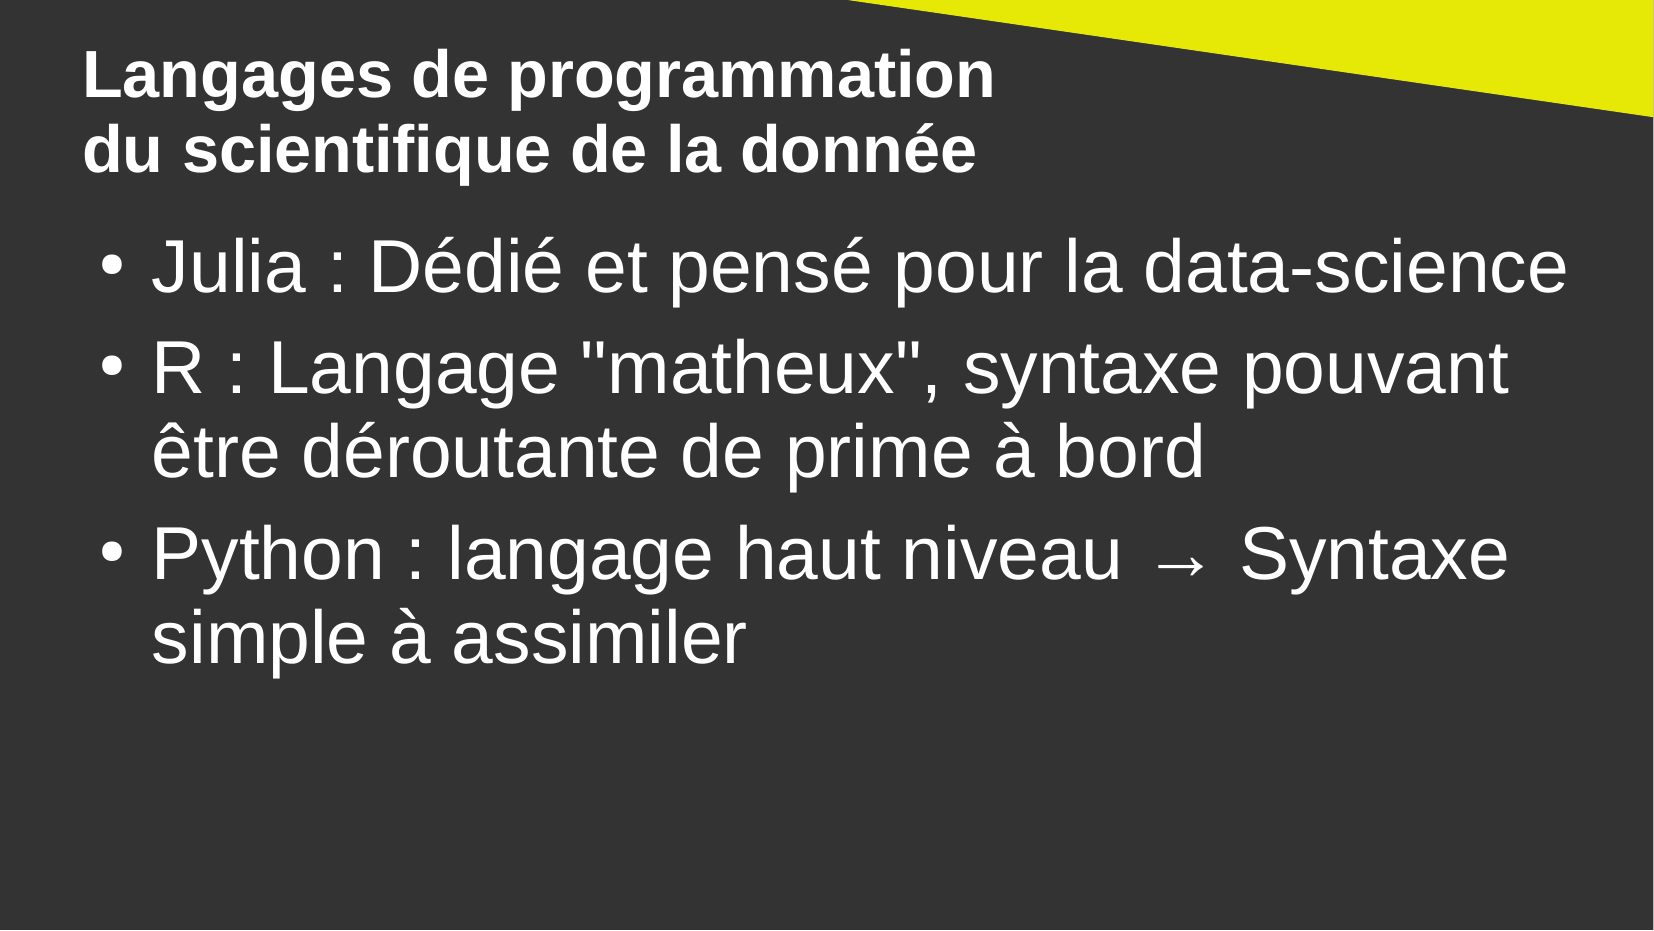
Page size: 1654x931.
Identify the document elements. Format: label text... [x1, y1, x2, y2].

text_box [847, 0, 1654, 118]
title Langages de programmation du scientifique de la donnée [82, 37, 1571, 187]
list Julia : Dédié et pensé pour la data-science R : Langage "matheux", syntaxe pouvant être déroutante de prime à bord Python : langage haut niveau → Syntaxe simple à assimiler [80, 224, 1620, 703]
